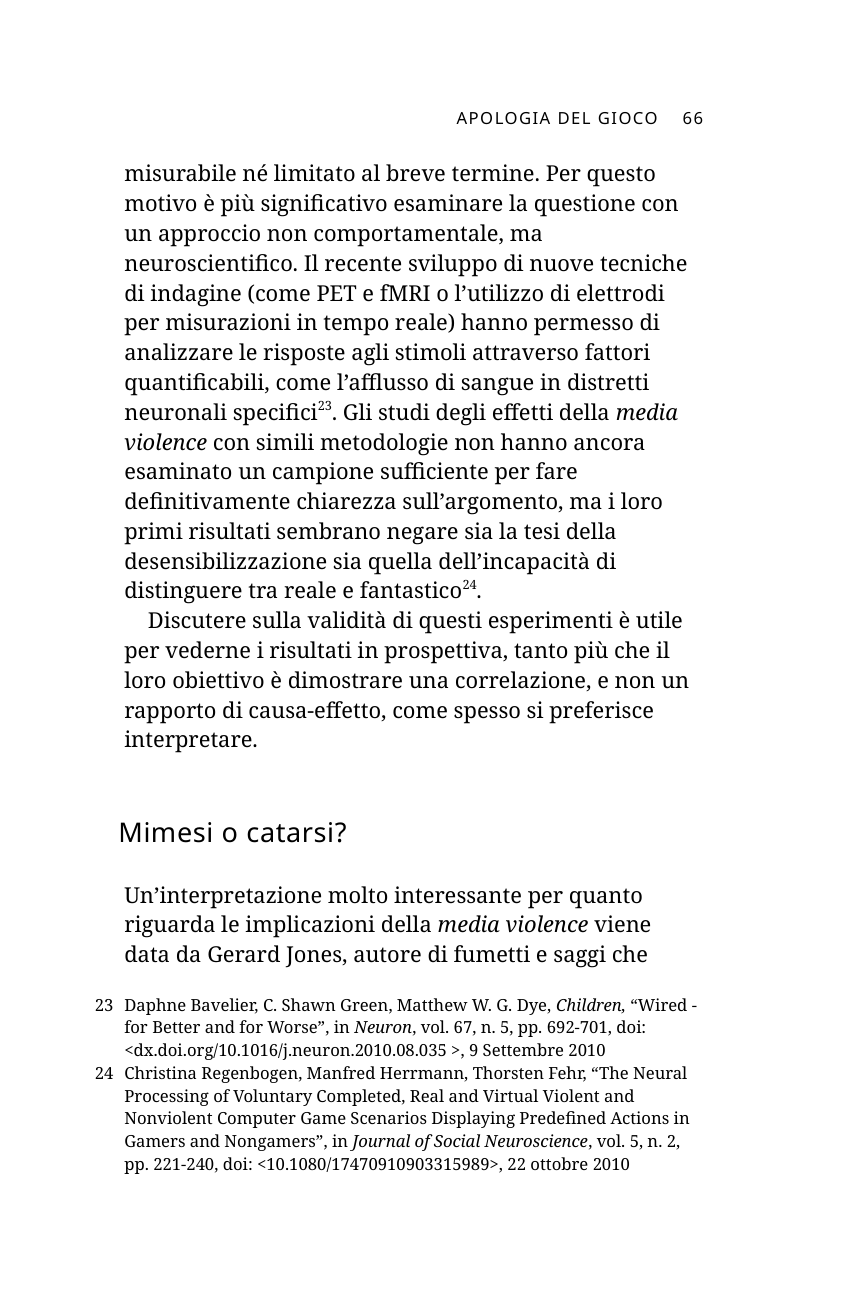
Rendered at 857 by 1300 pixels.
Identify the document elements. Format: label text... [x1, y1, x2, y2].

text Discutere sulla validità di questi esperimenti è utile per vederne i risultati in prospettiva, tanto più che il loro obiettivo è dimostrare una correlazione, e non un rapporto di causa-effetto, come spesso si preferisce interpretare. [124, 605, 703, 754]
subtitle Mimesi o catarsi? [118, 813, 703, 850]
text misurabile né limitato al breve termine. Per questo motivo è più significativo esaminare la questione con un approccio non comportamentale, ma neuroscientifico. Il recente sviluppo di nuove tecniche di indagine (come PET e fMRI o l’utilizzo di elettrodi per misurazioni in tempo reale) hanno permesso di analizzare le risposte agli stimoli attraverso fattori quantificabili, come l’afflusso di sangue in distretti neuronali specifici. Gli studi degli effetti della media violence con simili metodologie non hanno ancora esaminato un campione sufficiente per fare definitivamente chiarezza sull’argomento, ma i loro primi risultati sembrano negare sia la tesi della desensibilizzazione sia quella dell’incapacità di distinguere tra reale e fantastico. [124, 158, 703, 605]
text Un’interpretazione molto interessante per quanto riguarda le implicazioni della media violence viene data da Gerard Jones, autore di fumetti e saggi che [124, 880, 703, 969]
text Daphne Bavelier, C. Shawn Green, Matthew W. G. Dye, Children, “Wired - for Better and for Worse”, in Neuron, vol. 67, n. 5, pp. 692-701, doi: <dx.doi.org/10.1016/j.neuron.2010.08.035 >, 9 Settembre 2010 [94, 993, 703, 1062]
text Christina Regenbogen, Manfred Herrmann, Thorsten Fehr, “The Neural Processing of Voluntary Completed, Real and Virtual Violent and Nonviolent Computer Game Scenarios Displaying Predefined Actions in Gamers and Nongamers”, in Journal of Social Neuroscience, vol. 5, n. 2, pp. 221-240, doi: <10.1080/17470910903315989>, 22 ottobre 2010 [94, 1062, 703, 1175]
